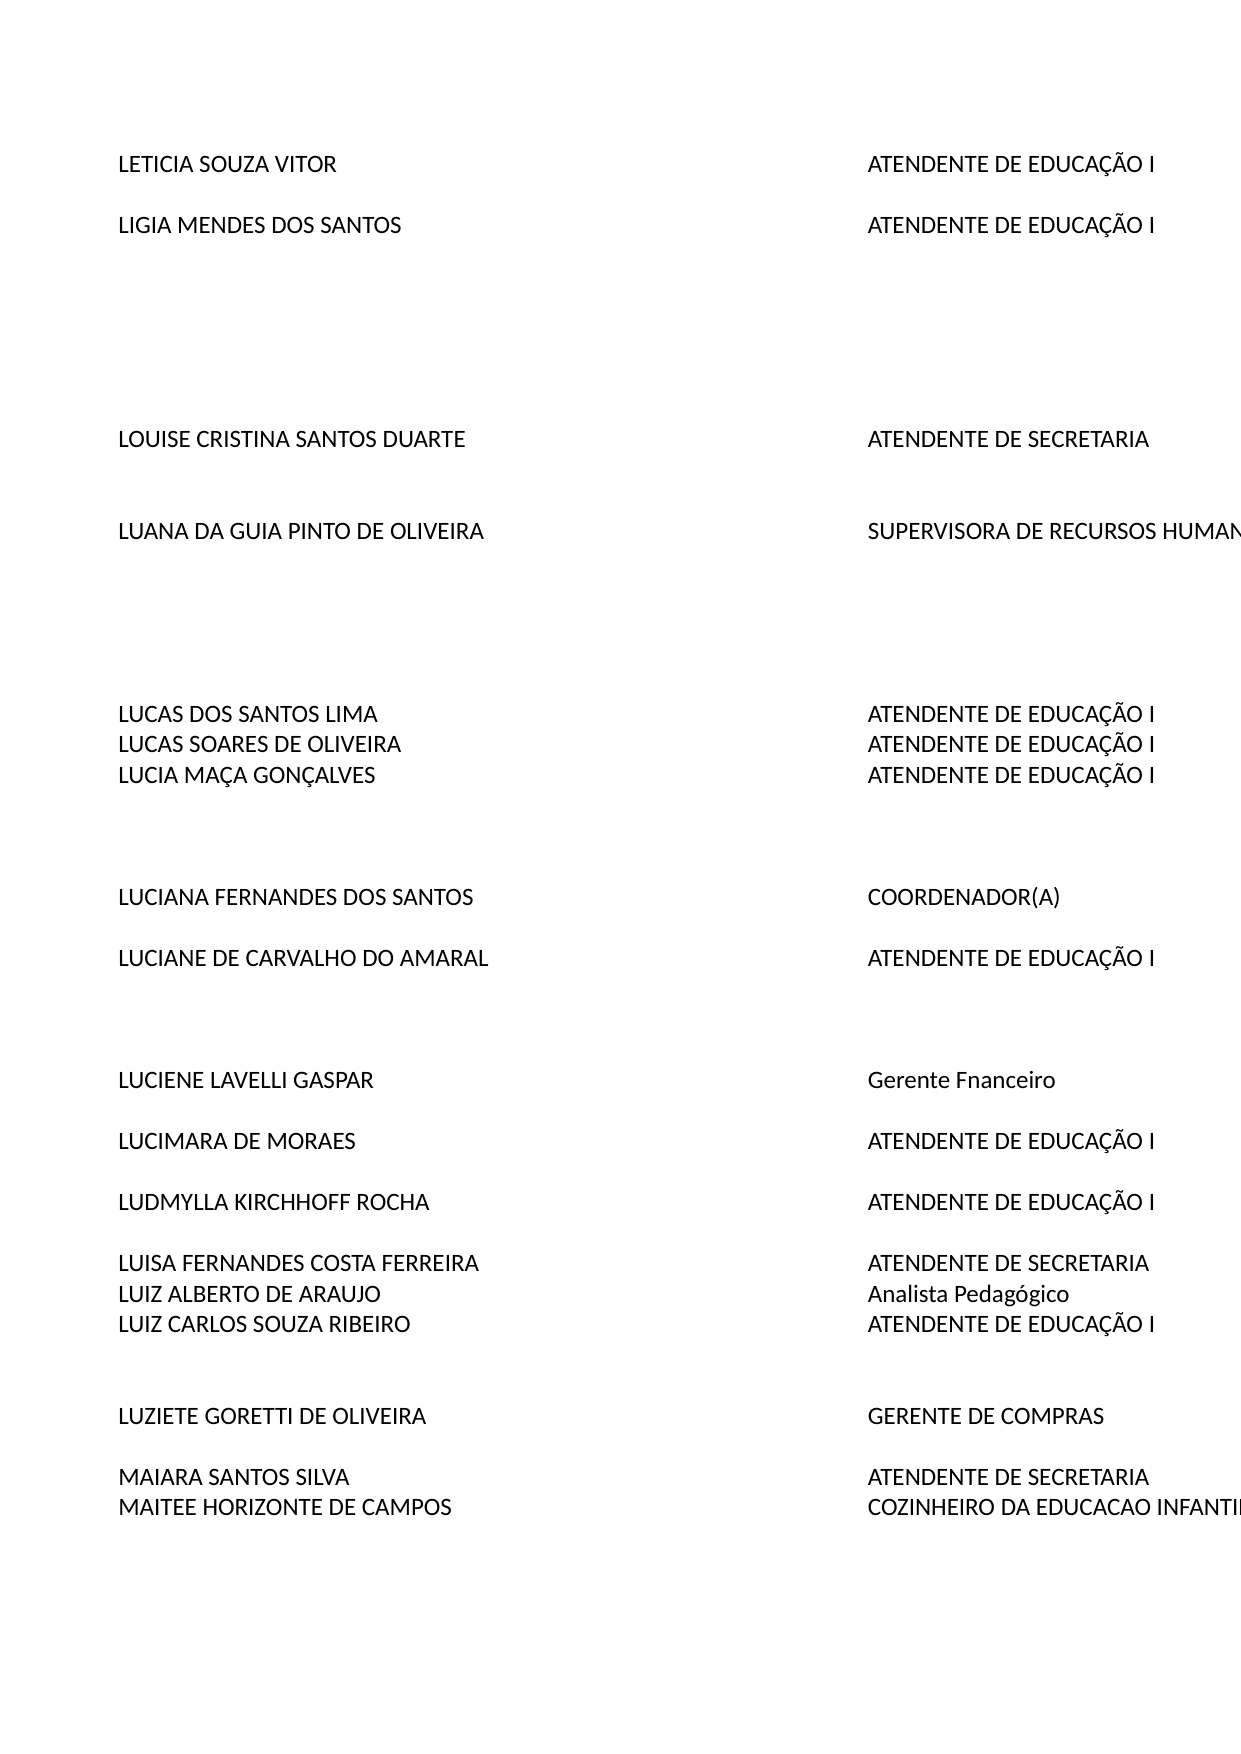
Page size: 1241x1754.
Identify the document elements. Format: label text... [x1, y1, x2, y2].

table_cell MAITEE HORIZONTE DE CAMPOS [115, 1492, 864, 1522]
table_cell [115, 606, 864, 637]
table_cell [115, 393, 864, 423]
table_cell LUCAS DOS SANTOS LIMA [115, 698, 864, 728]
table_cell LUCAS SOARES DE OLIVEIRA [115, 729, 864, 759]
table_cell ATENDENTE DE EDUCAÇÃO I [865, 942, 1240, 973]
table_cell [865, 576, 1240, 606]
table_cell [865, 332, 1240, 362]
table_cell [865, 271, 1240, 301]
table_cell [865, 454, 1240, 484]
table_cell LUCIENE LAVELLI GASPAR [115, 1034, 864, 1095]
table_cell [115, 240, 864, 271]
table_cell [115, 1003, 864, 1034]
table_cell LUISA FERNANDES COSTA FERREIRA [115, 1248, 864, 1278]
table_cell [115, 1217, 864, 1247]
table_cell [115, 1431, 864, 1461]
table_cell [115, 973, 864, 1003]
table_cell [115, 179, 864, 210]
table_cell COZINHEIRO DA EDUCACAO INFANTIL [865, 1492, 1240, 1522]
table_cell Gerente Fnanceiro [865, 1034, 1240, 1095]
table_cell LOUISE CRISTINA SANTOS DUARTE [115, 423, 864, 454]
table_cell ATENDENTE DE EDUCAÇÃO I [865, 698, 1240, 728]
table_cell [865, 851, 1240, 881]
table_cell [865, 912, 1240, 942]
table_cell LUCIA MAÇA GONÇALVES [115, 759, 864, 789]
table_cell [865, 1431, 1240, 1461]
table_cell SUPERVISORA DE RECURSOS HUMANOS [865, 515, 1240, 545]
table_cell [115, 1522, 864, 1553]
table_cell [865, 1553, 1240, 1583]
table_cell [115, 301, 864, 332]
table_cell ATENDENTE DE EDUCAÇÃO I [865, 1309, 1240, 1339]
table_cell ATENDENTE DE EDUCAÇÃO I [865, 1186, 1240, 1217]
table_cell LUCIMARA DE MORAES [115, 1125, 864, 1156]
table_cell ATENDENTE DE SECRETARIA [865, 1248, 1240, 1278]
table_cell [115, 545, 864, 576]
table_cell [865, 606, 1240, 637]
table_cell [865, 820, 1240, 851]
table_cell [115, 637, 864, 667]
table_cell [865, 393, 1240, 423]
table_cell COORDENADOR(A) [865, 881, 1240, 912]
table_cell [115, 912, 864, 942]
table_cell [865, 301, 1240, 332]
table_cell LETICIA SOUZA VITOR [115, 149, 864, 179]
table_cell [865, 179, 1240, 210]
table_cell [115, 454, 864, 484]
table_cell [115, 851, 864, 881]
table_cell LUZIETE GORETTI DE OLIVEIRA [115, 1370, 864, 1431]
table_cell ATENDENTE DE EDUCAÇÃO I [865, 1125, 1240, 1156]
table_cell LUDMYLLA KIRCHHOFF ROCHA [115, 1186, 864, 1217]
table_cell [865, 637, 1240, 667]
table_cell [115, 576, 864, 606]
table_cell [865, 118, 1240, 149]
table_cell ATENDENTE DE EDUCAÇÃO I [865, 210, 1240, 240]
table_cell [865, 545, 1240, 576]
table_cell [865, 362, 1240, 393]
table_cell LUCIANE DE CARVALHO DO AMARAL [115, 942, 864, 973]
table_cell [115, 820, 864, 851]
table_cell ATENDENTE DE SECRETARIA [865, 423, 1240, 454]
table_cell [865, 668, 1240, 698]
table_cell [115, 484, 864, 515]
table_cell GERENTE DE COMPRAS [865, 1370, 1240, 1431]
table_cell Analista Pedagógico [865, 1278, 1240, 1308]
table_cell [865, 973, 1240, 1003]
table_cell [115, 332, 864, 362]
table_cell LUIZ CARLOS SOUZA RIBEIRO [115, 1309, 864, 1339]
table_cell [865, 1217, 1240, 1247]
table_cell [115, 668, 864, 698]
table_cell LUIZ ALBERTO DE ARAUJO [115, 1278, 864, 1308]
table_cell [865, 1003, 1240, 1034]
table_cell LIGIA MENDES DOS SANTOS [115, 210, 864, 240]
table_cell [865, 240, 1240, 271]
table_cell [115, 1339, 864, 1369]
table_cell [865, 790, 1240, 820]
table_cell LUCIANA FERNANDES DOS SANTOS [115, 881, 864, 912]
table_cell [115, 1095, 864, 1125]
table_cell [115, 790, 864, 820]
table_cell [115, 362, 864, 393]
table_cell ATENDENTE DE EDUCAÇÃO I [865, 729, 1240, 759]
table_cell [865, 1583, 1240, 1614]
table_cell [115, 271, 864, 301]
table_cell [865, 1095, 1240, 1125]
table_cell ATENDENTE DE EDUCAÇÃO I [865, 759, 1240, 789]
table_cell [865, 484, 1240, 515]
table_cell [865, 1522, 1240, 1553]
table_cell [865, 1339, 1240, 1369]
table_cell LUANA DA GUIA PINTO DE OLIVEIRA [115, 515, 864, 545]
table_cell [115, 1553, 864, 1583]
table_cell MAIARA SANTOS SILVA [115, 1461, 864, 1492]
table_cell ATENDENTE DE SECRETARIA [865, 1461, 1240, 1492]
table_cell [115, 1156, 864, 1186]
table_cell ATENDENTE DE EDUCAÇÃO I [865, 149, 1240, 179]
table_cell [115, 118, 864, 149]
table_cell [115, 1583, 864, 1614]
table_cell [865, 1156, 1240, 1186]
